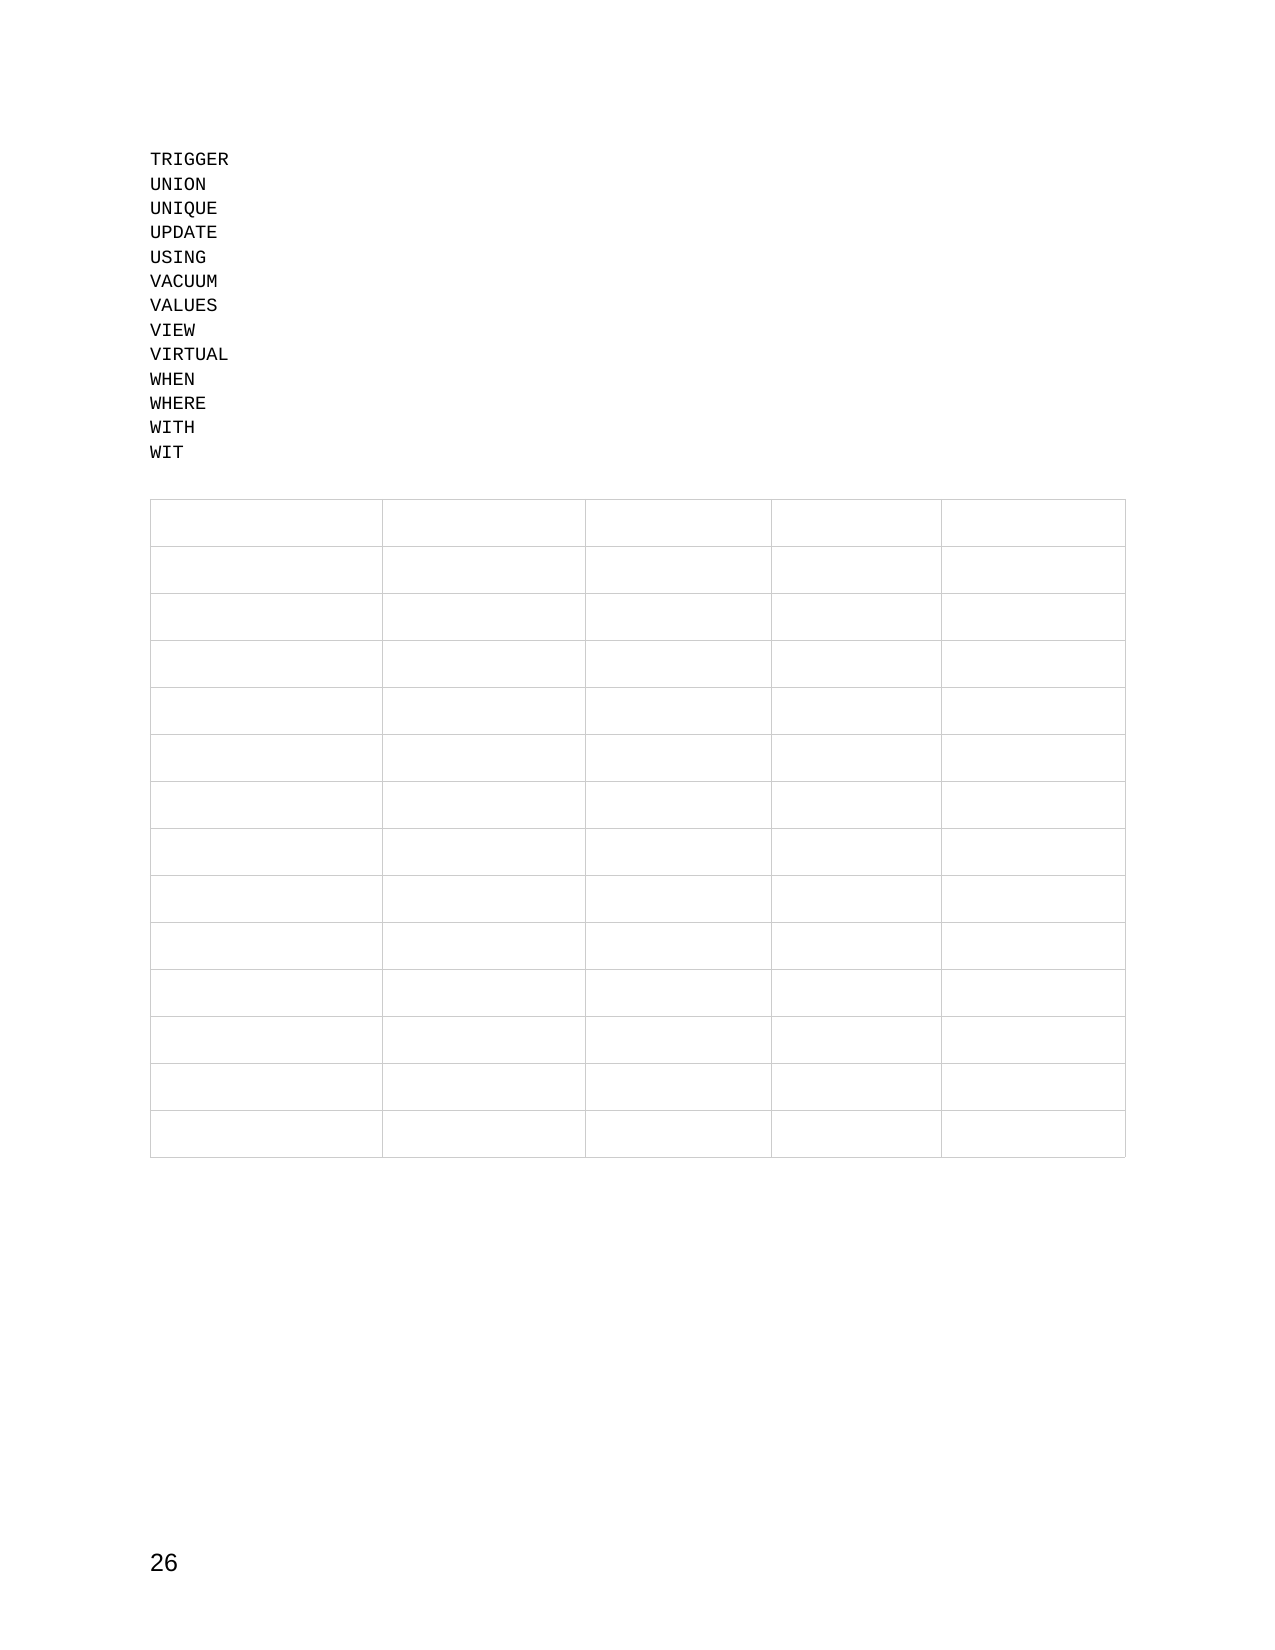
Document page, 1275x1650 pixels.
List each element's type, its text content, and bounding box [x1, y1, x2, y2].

table_cell [151, 1017, 382, 1063]
table_cell [942, 1064, 1125, 1110]
table_cell [151, 594, 382, 640]
text VACUUM [150, 272, 1125, 293]
table_cell [772, 1111, 941, 1157]
table_cell [151, 547, 382, 593]
table_cell [151, 782, 382, 828]
table_cell [151, 829, 382, 875]
table_cell [942, 829, 1125, 875]
text UNIQUE [150, 199, 1125, 220]
table_cell [383, 688, 585, 734]
table_cell [586, 829, 771, 875]
table_header [151, 500, 382, 546]
table_cell [151, 641, 382, 687]
table_cell [942, 641, 1125, 687]
table_cell [772, 547, 941, 593]
table_header [942, 500, 1125, 546]
table_header [772, 500, 941, 546]
table_cell [151, 923, 382, 969]
table_cell [772, 1064, 941, 1110]
table_cell [151, 1111, 382, 1157]
table_cell [942, 970, 1125, 1016]
table_header [383, 500, 585, 546]
table_cell [383, 1064, 585, 1110]
table_cell [772, 923, 941, 969]
table_cell [772, 688, 941, 734]
table_cell [383, 1017, 585, 1063]
table_cell [383, 594, 585, 640]
table_cell [586, 594, 771, 640]
table_cell [942, 688, 1125, 734]
table_cell [586, 735, 771, 781]
table_cell [383, 735, 585, 781]
table_cell [942, 1017, 1125, 1063]
table_cell [383, 1111, 585, 1157]
text VIEW [150, 321, 1125, 342]
table_cell [942, 547, 1125, 593]
text VIRTUAL [150, 345, 1125, 366]
table_cell [151, 688, 382, 734]
table_cell [586, 1017, 771, 1063]
table_cell [772, 829, 941, 875]
table_cell [772, 594, 941, 640]
table_cell [942, 782, 1125, 828]
table_cell [383, 923, 585, 969]
table_cell [383, 782, 585, 828]
table_cell [586, 923, 771, 969]
text WIT [150, 442, 1125, 464]
table_cell [772, 1017, 941, 1063]
text WHEN [150, 369, 1125, 391]
table_cell [772, 735, 941, 781]
table_cell [151, 1064, 382, 1110]
text VALUES [150, 296, 1125, 317]
table_cell [586, 641, 771, 687]
table_cell [586, 1064, 771, 1110]
table_cell [586, 782, 771, 828]
text WHERE [150, 394, 1125, 415]
table_cell [151, 876, 382, 922]
table_cell [383, 547, 585, 593]
table_cell [586, 547, 771, 593]
table_cell [942, 876, 1125, 922]
table_cell [151, 970, 382, 1016]
table_cell [586, 1111, 771, 1157]
table_cell [586, 876, 771, 922]
text UNION [150, 174, 1125, 196]
table_cell [942, 594, 1125, 640]
table_cell [383, 829, 585, 875]
text USING [150, 247, 1125, 269]
table_cell [942, 735, 1125, 781]
table_cell [942, 1111, 1125, 1157]
table_cell [772, 876, 941, 922]
table_cell [772, 970, 941, 1016]
table_cell [586, 688, 771, 734]
table_cell [383, 876, 585, 922]
text WITH [150, 418, 1125, 439]
text UPDATE [150, 223, 1125, 244]
table_cell [151, 735, 382, 781]
table_header [586, 500, 771, 546]
table_cell [383, 641, 585, 687]
table_cell [586, 970, 771, 1016]
table_cell [772, 782, 941, 828]
table_cell [772, 641, 941, 687]
table_cell [383, 970, 585, 1016]
table_cell [942, 923, 1125, 969]
text TRIGGER [150, 150, 1125, 171]
